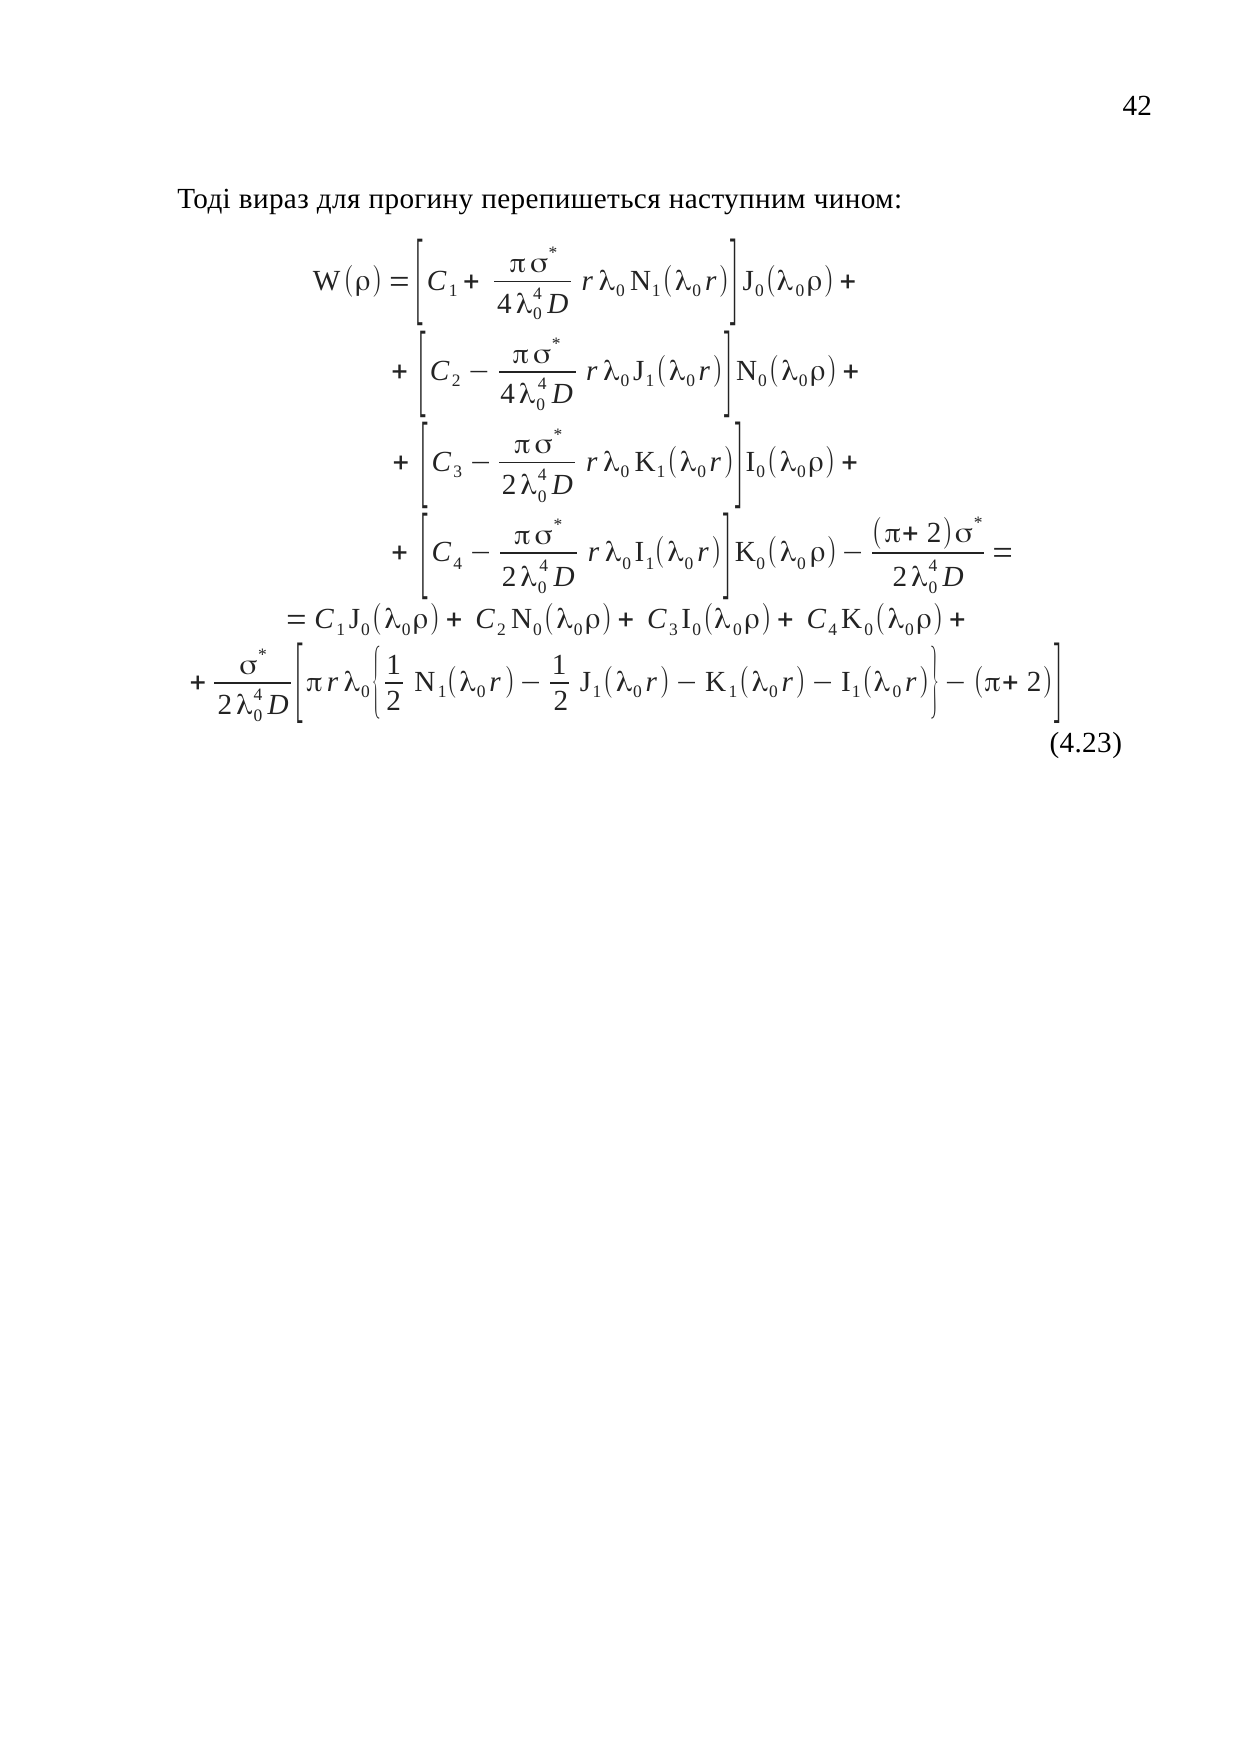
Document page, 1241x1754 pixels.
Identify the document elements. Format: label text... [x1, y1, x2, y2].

text (4.23) [148, 209, 1152, 759]
text Тоді вираз для прогину перепишеться наступним чином: [148, 153, 1152, 209]
